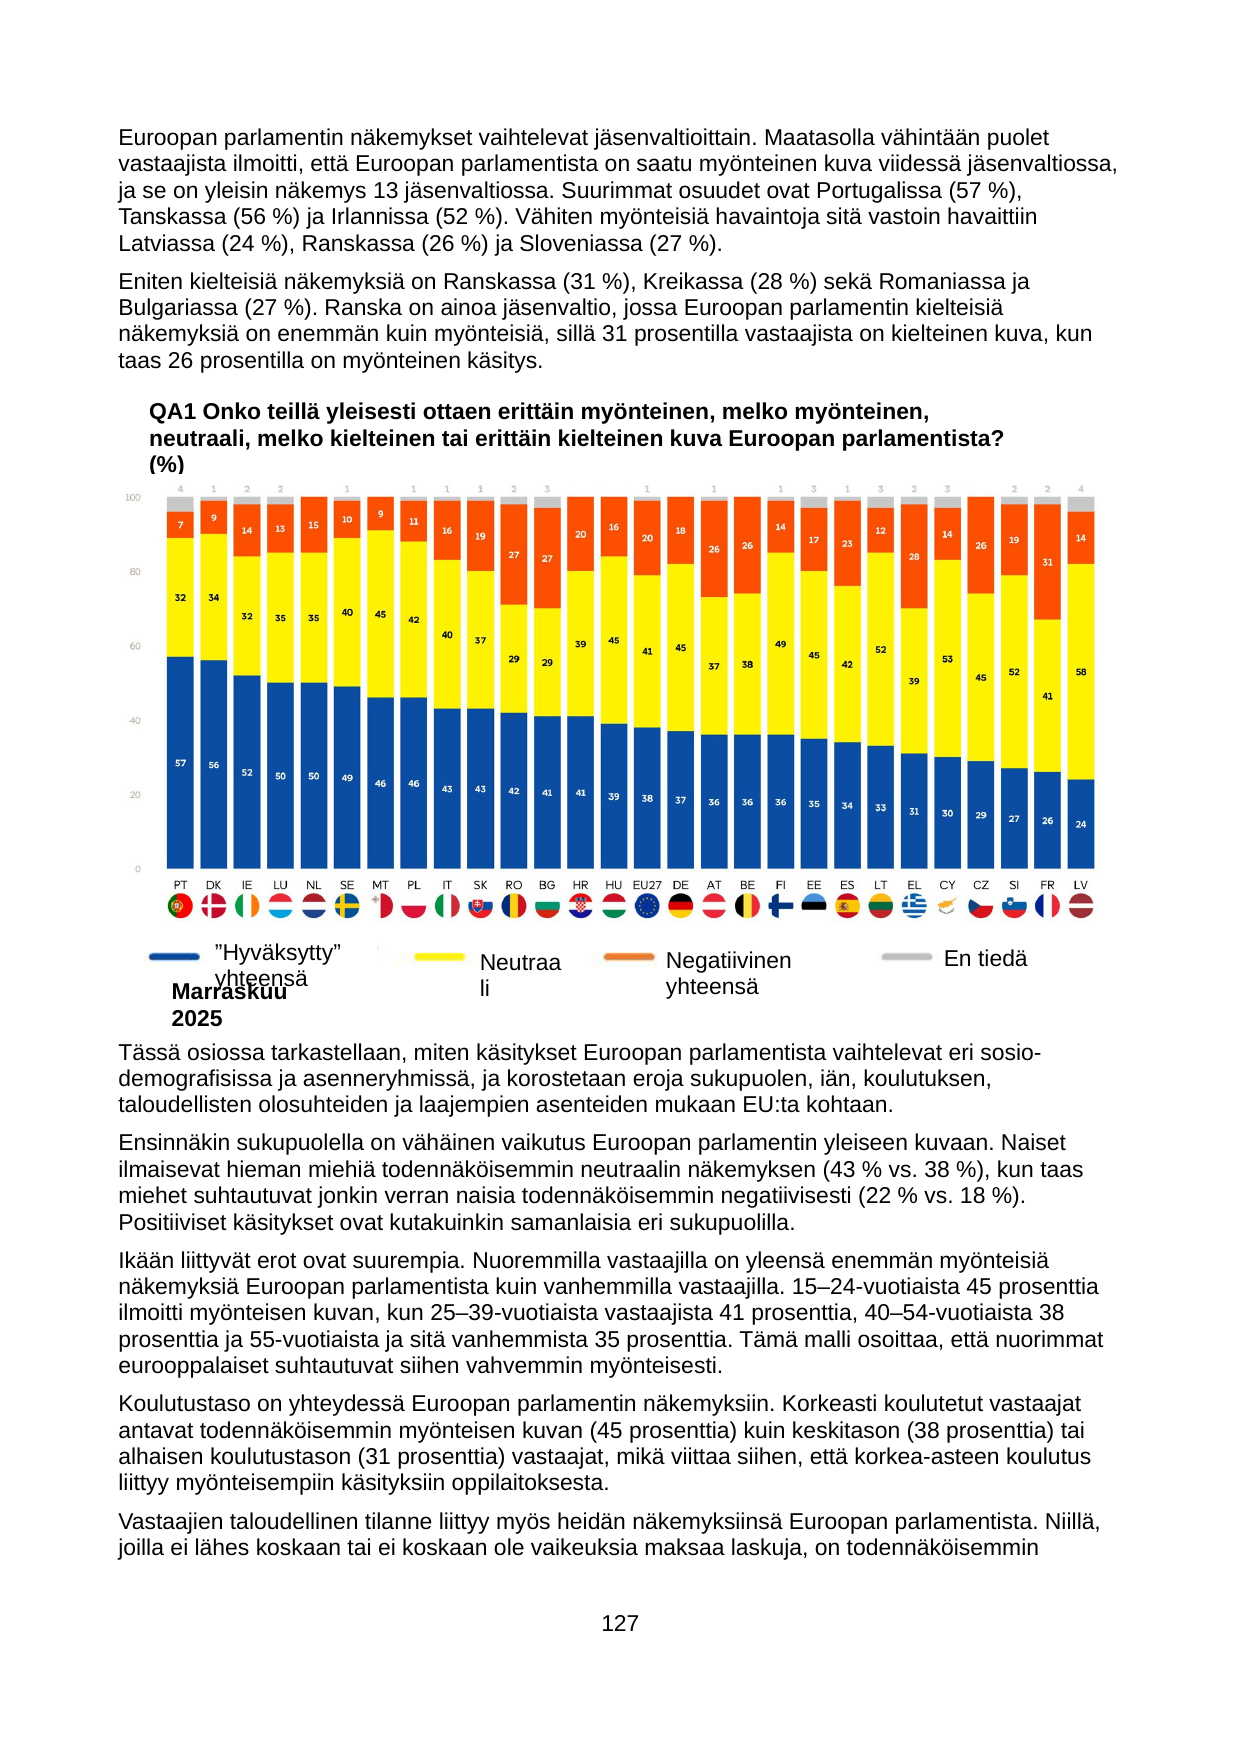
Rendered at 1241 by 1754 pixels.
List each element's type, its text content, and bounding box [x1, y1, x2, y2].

picture [118, 474, 1101, 923]
text Vastaajien taloudellinen tilanne liittyy myös heidän näkemyksiinsä Euroopan parlamentista. Niillä, joilla ei lähes koskaan tai ei koskaan ole vaikeuksia maksaa laskuja, on todennäköisemmin [118, 1508, 1122, 1560]
picture [144, 942, 945, 967]
picture [669, 956, 676, 967]
text Koulutustaso on yhteydessä Euroopan parlamentin näkemyksiin. Korkeasti koulutetut vastaajat antavat todennäköisemmin myönteisen kuvan (45 prosenttia) kuin keskitason (38 prosenttia) tai alhaisen koulutustason (31 prosenttia) vastaajat, mikä viittaa siihen, että korkea-asteen koulutus liittyy myönteisempiin käsityksiin oppilaitoksesta. [118, 1390, 1122, 1496]
text Euroopan parlamentin näkemykset vaihtelevat jäsenvaltioittain. Maatasolla vähintään puolet vastaajista ilmoitti, että Euroopan parlamentista on saatu myönteinen kuva viidessä jäsenvaltiossa, ja se on yleisin näkemys 13 jäsenvaltiossa. Suurimmat osuudet ovat Portugalissa (57 %), Tanskassa (56 %) ja Irlannissa (52 %). Vähiten myönteisiä havaintoja sitä vastoin havaittiin Latviassa (24 %), Ranskassa (26 %) ja Sloveniassa (27 %). [118, 124, 1122, 256]
text Eniten kielteisiä näkemyksiä on Ranskassa (31 %), Kreikassa (28 %) sekä Romaniassa ja Bulgariassa (27 %). Ranska on ainoa jäsenvaltio, jossa Euroopan parlamentin kielteisiä näkemyksiä on enemmän kuin myönteisiä, sillä 31 prosentilla vastaajista on kielteinen kuva, kun taas 26 prosentilla on myönteinen käsitys. [118, 268, 1122, 373]
text Ikään liittyvät erot ovat suurempia. Nuoremmilla vastaajilla on yleensä enemmän myönteisiä näkemyksiä Euroopan parlamentista kuin vanhemmilla vastaajilla. 15–24-vuotiaista 45 prosenttia ilmoitti myönteisen kuvan, kun 25–39-vuotiaista vastaajista 41 prosenttia, 40–54-vuotiaista 38 prosenttia ja 55-vuotiaista ja sitä vanhemmista 35 prosenttia. Tämä malli osoittaa, että nuorimmat eurooppalaiset suhtautuvat siihen vahvemmin myönteisesti. [118, 1247, 1122, 1378]
picture [698, 957, 704, 967]
picture [483, 958, 489, 967]
text Tässä osiossa tarkastellaan, miten käsitykset Euroopan parlamentista vaihtelevat eri sosio-demografisissa ja asenneryhmissä, ja korostetaan eroja sukupuolen, iän, koulutuksen, taloudellisten olosuhteiden ja laajempien asenteiden mukaan EU:ta kohtaan. [118, 385, 1122, 1117]
text Ensinnäkin sukupuolella on vähäinen vaikutus Euroopan parlamentin yleiseen kuvaan. Naiset ilmaisevat hieman miehiä todennäköisemmin neutraalin näkemyksen (43 % vs. 38 %), kun taas miehet suhtautuvat jonkin verran naisia todennäköisemmin negatiivisesti (22 % vs. 18 %). Positiiviset käsitykset ovat kutakuinkin samanlaisia eri sukupuolilla. [118, 1129, 1122, 1235]
